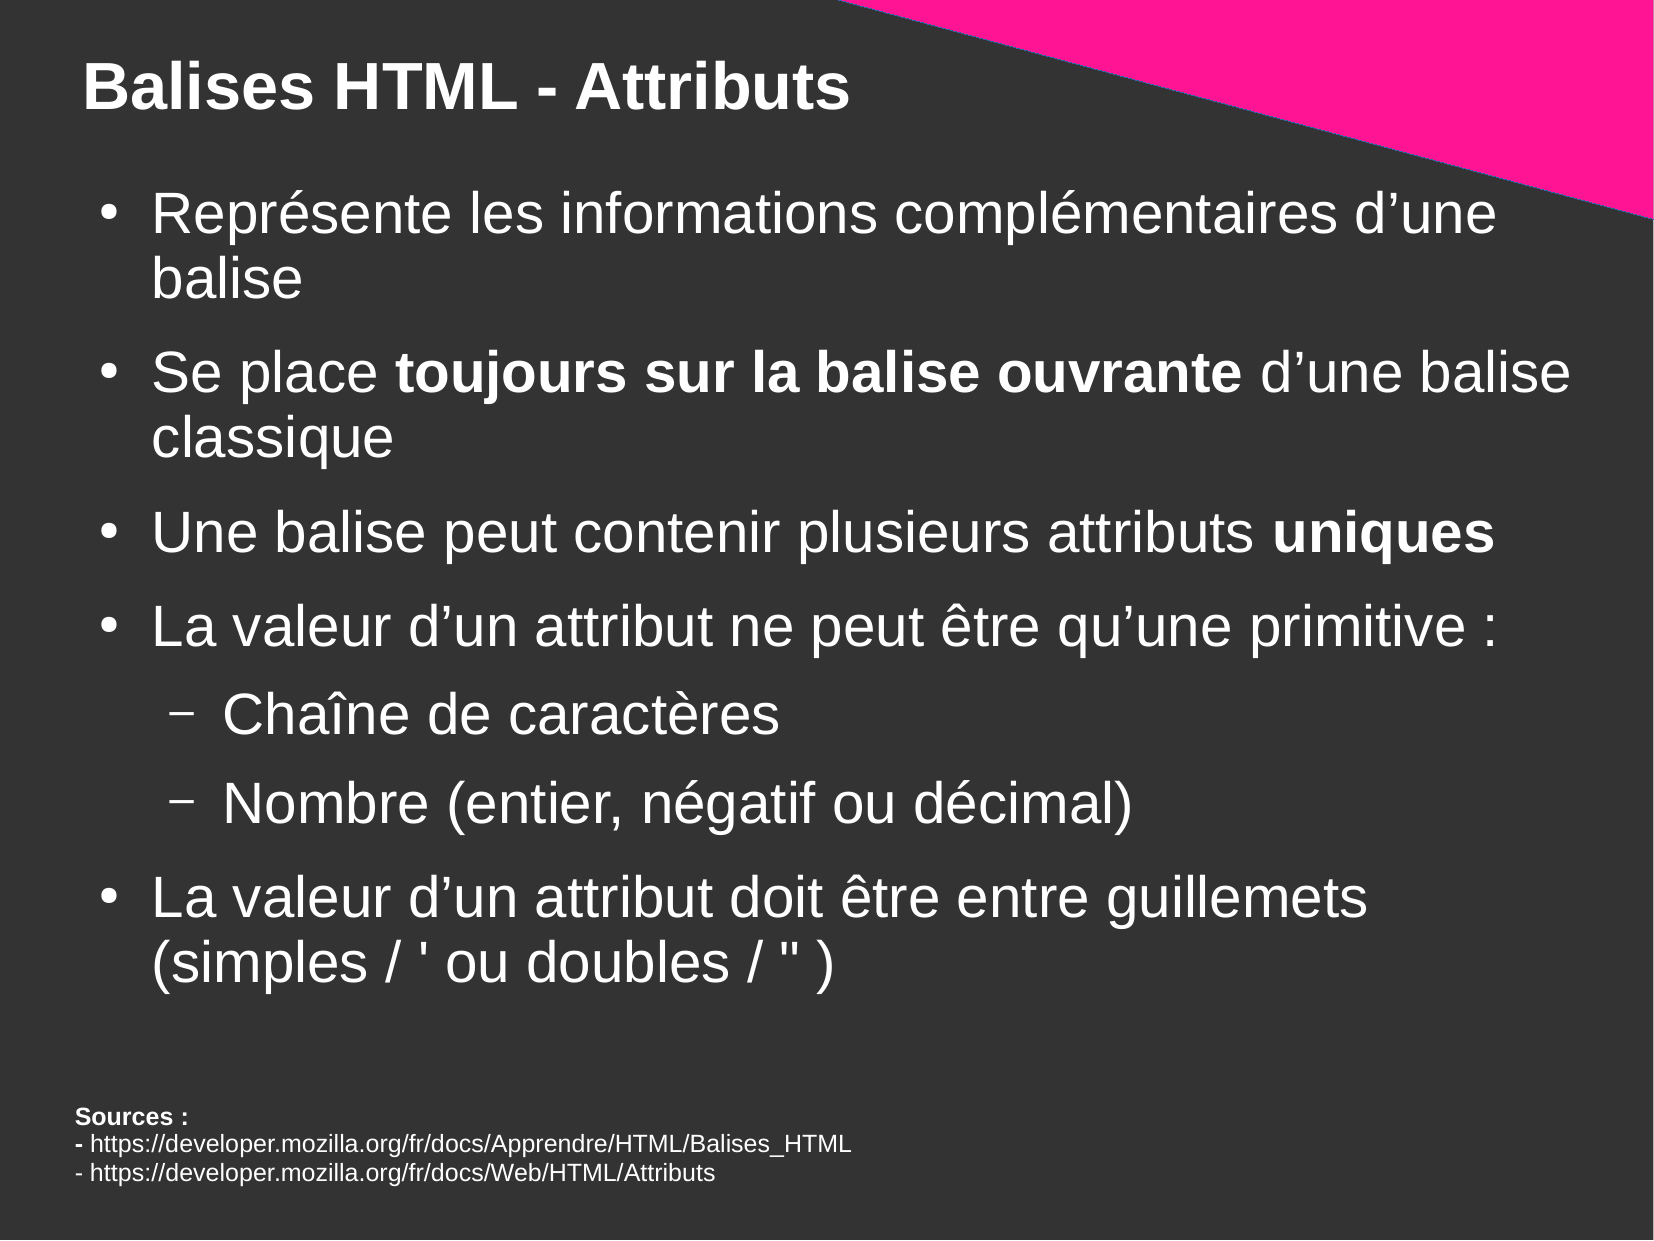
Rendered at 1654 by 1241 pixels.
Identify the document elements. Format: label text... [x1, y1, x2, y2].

list Représente les informations complémentaires d’une balise Se place toujours sur la balise ouvrante d’une balise classique Une balise peut contenir plusieurs attributs uniques La valeur d’un attribut ne peut être qu’une primitive : Chaîne de caractères Nombre (entier, négatif ou décimal) La valeur d’un attribut doit être entre guillemets (simples / ' ou doubles / " ) [80, 180, 1605, 1050]
text_box Sources : - https://developer.mozilla.org/fr/docs/Apprendre/HTML/Balises_HTML - https://developer.mozilla.org/fr/docs/Web/HTML/Attributs [59, 1094, 1546, 1227]
text_box [838, 0, 1654, 220]
title Balises HTML - Attributs [82, 49, 1571, 152]
